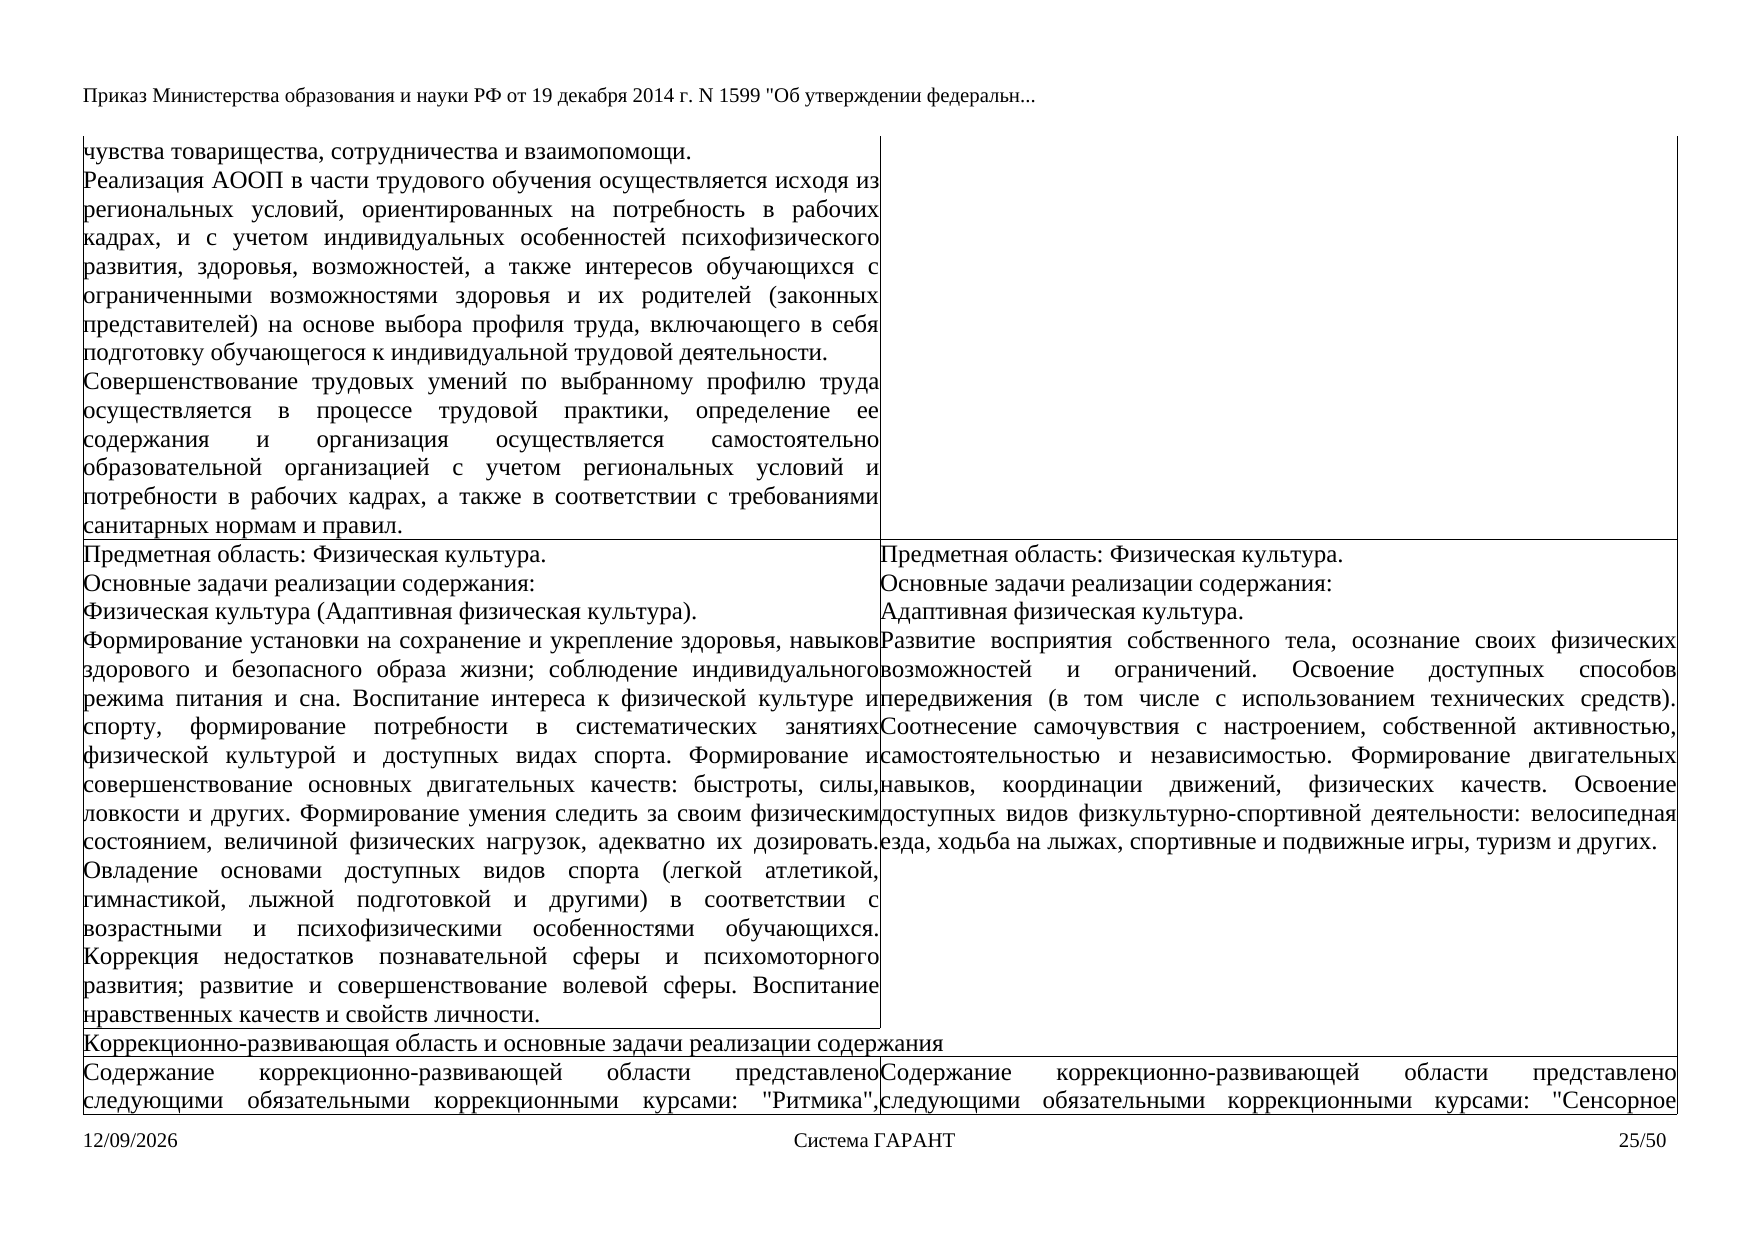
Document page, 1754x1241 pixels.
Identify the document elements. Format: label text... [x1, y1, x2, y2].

table_cell [881, 136, 1677, 539]
table_cell Предметная область: Физическая культура. Основные задачи реализации содержания: Физическая культура (Адаптивная физическая культура). Формирование установки на сохранение и укрепление здоровья, навыков здорового и безопасного образа жизни; соблюдение индивидуального режима питания и сна. Воспитание интереса к физической культуре и спорту, формирование потребности в систематических занятиях физической культурой и доступных видах спорта. Формирование и совершенствование основных двигательных качеств: быстроты, силы, ловкости и других. Формирование умения следить за своим физическим состоянием, величиной физических нагрузок, адекватно их дозировать. Овладение основами доступных видов спорта (легкой атлетикой, гимнастикой, лыжной подготовкой и другими) в соответствии с возрастными и психофизическими особенностями обучающихся. Коррекция недостатков познавательной сферы и психомоторного развития; развитие и совершенствование волевой сферы. Воспитание нравственных качеств и свойств личности. [84, 540, 880, 1028]
table_cell Коррекционно-развивающая область и основные задачи реализации содержания [84, 1028, 1677, 1056]
table_cell Предметная область: Физическая культура. Основные задачи реализации содержания: Адаптивная физическая культура. Развитие восприятия собственного тела, осознание своих физических возможностей и ограничений. Освоение доступных способов передвижения (в том числе с использованием технических средств). Соотнесение самочувствия с настроением, собственной активностью, самостоятельностью и независимостью. Формирование двигательных навыков, координации движений, физических качеств. Освоение доступных видов физкультурно-спортивной деятельности: велосипедная езда, ходьба на лыжах, спортивные и подвижные игры, туризм и других. [881, 540, 1677, 1028]
table_cell Содержание коррекционно-развивающей области представлено следующими обязательными коррекционными курсами: "Сенсорное [881, 1057, 1677, 1114]
table_cell чувства товарищества, сотрудничества и взаимопомощи. Реализация АООП в части трудового обучения осуществляется исходя из региональных условий, ориентированных на потребность в рабочих кадрах, и с учетом индивидуальных особенностей психофизического развития, здоровья, возможностей, а также интересов обучающихся с ограниченными возможностями здоровья и их родителей (законных представителей) на основе выбора профиля труда, включающего в себя подготовку обучающегося к индивидуальной трудовой деятельности. Совершенствование трудовых умений по выбранному профилю труда осуществляется в процессе трудовой практики, определение ее содержания и организация осуществляется самостоятельно образовательной организацией с учетом региональных условий и потребности в рабочих кадрах, а также в соответствии с требованиями санитарных нормам и правил. [84, 136, 880, 539]
table_cell Содержание коррекционно-развивающей области представлено следующими обязательными коррекционными курсами: "Ритмика", [84, 1057, 880, 1114]
